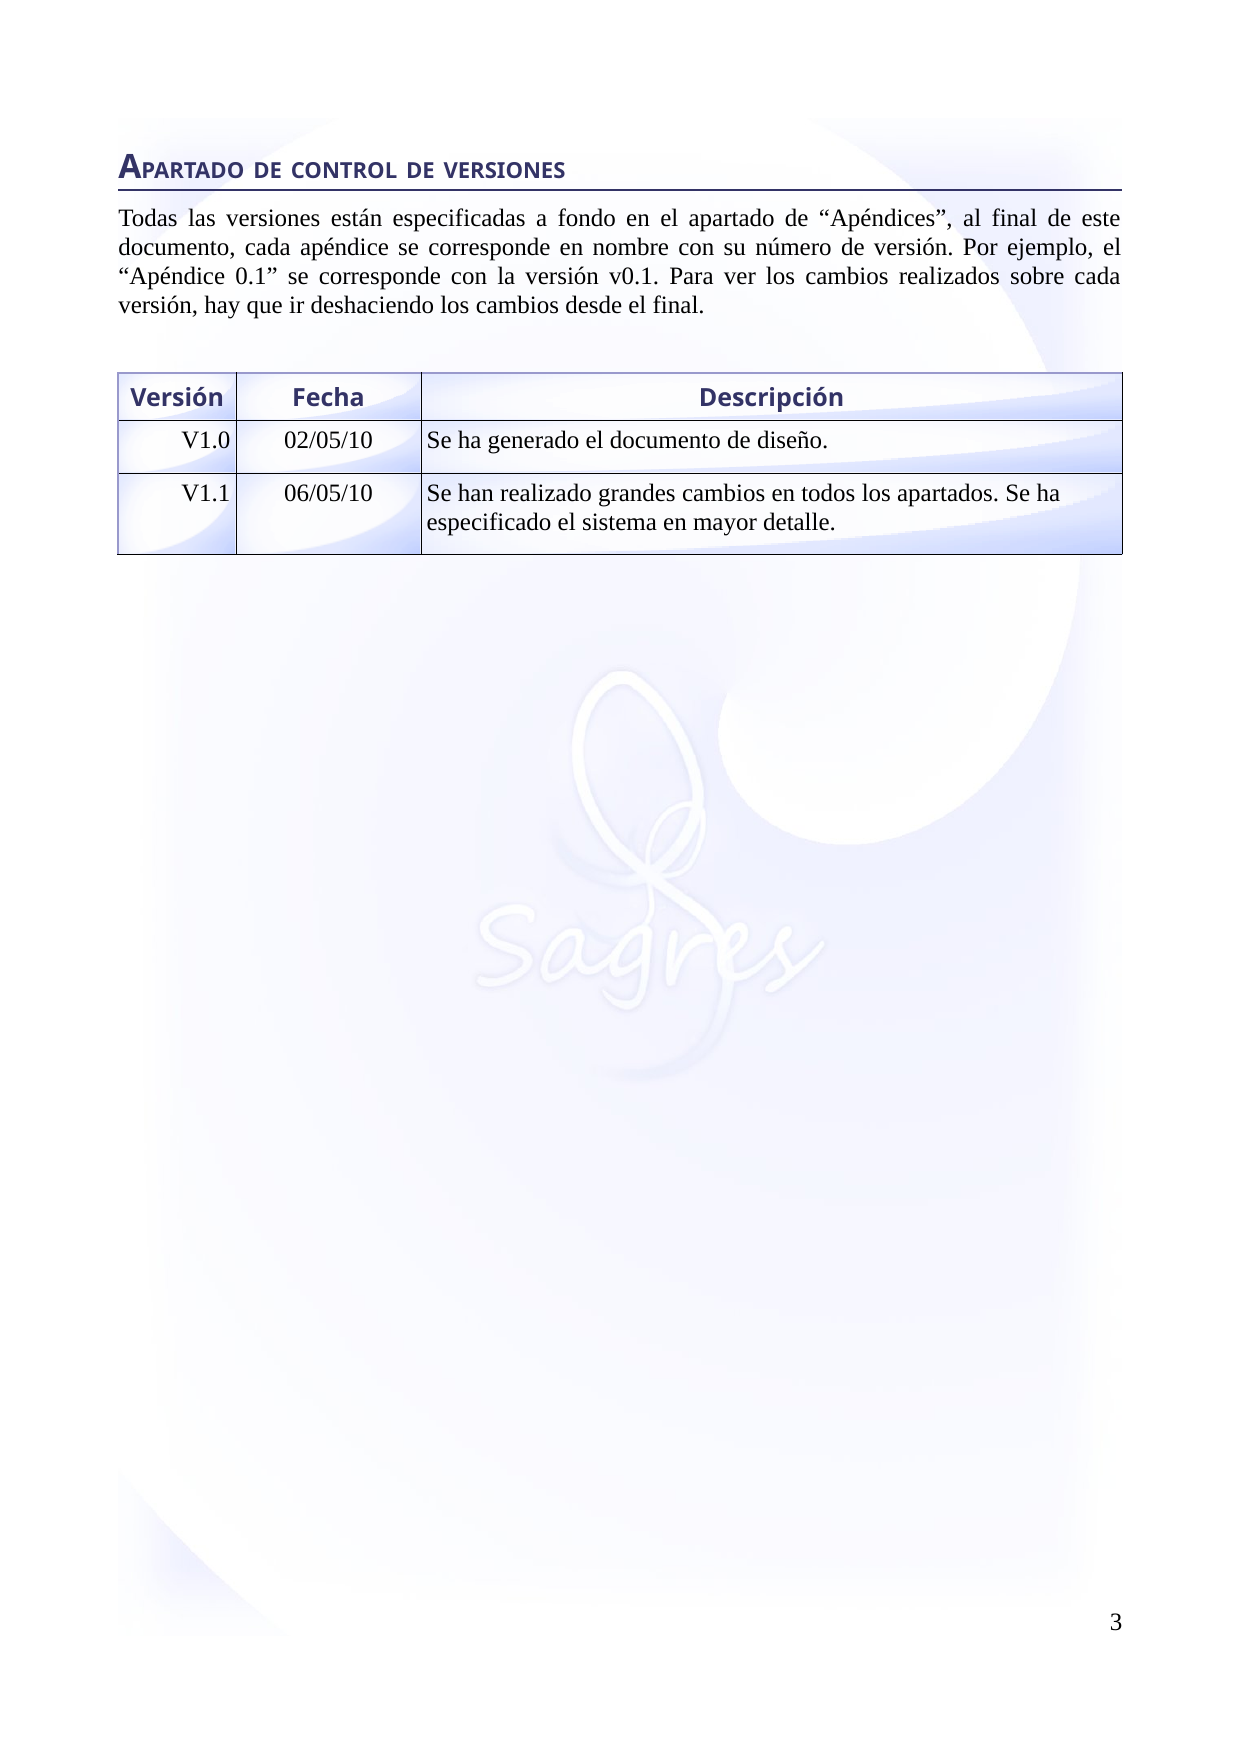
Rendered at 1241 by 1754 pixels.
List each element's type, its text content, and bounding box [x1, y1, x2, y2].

picture [118, 191, 1122, 203]
table_header Descripción [422, 374, 1122, 420]
table_cell V1.1 [119, 474, 236, 554]
picture [118, 318, 1122, 372]
table_header Fecha [237, 374, 421, 420]
text Todas las versiones están especificadas a fondo en el apartado de “Apéndices”, al final de este documento, cada apéndice se corresponde en nombre con su número de versión. Por ejemplo, el “Apéndice 0.1” se corresponde con la versión v0.1. Para ver los cambios realizados sobre cada versión, hay que ir deshaciendo los cambios desde el final. [118, 203, 1122, 318]
picture [118, 118, 1122, 143]
subtitle Apartado de control de versiones [118, 143, 1122, 189]
table_cell 06/05/10 [237, 474, 421, 554]
table_cell 02/05/10 [237, 421, 421, 473]
picture [118, 555, 1122, 1636]
table_cell Se han realizado grandes cambios en todos los apartados. Se ha especificado el sistema en mayor detalle. [422, 474, 1122, 554]
table_header Versión [119, 374, 236, 420]
table_cell V1.0 [119, 421, 236, 473]
table_cell Se ha generado el documento de diseño. [422, 421, 1122, 473]
